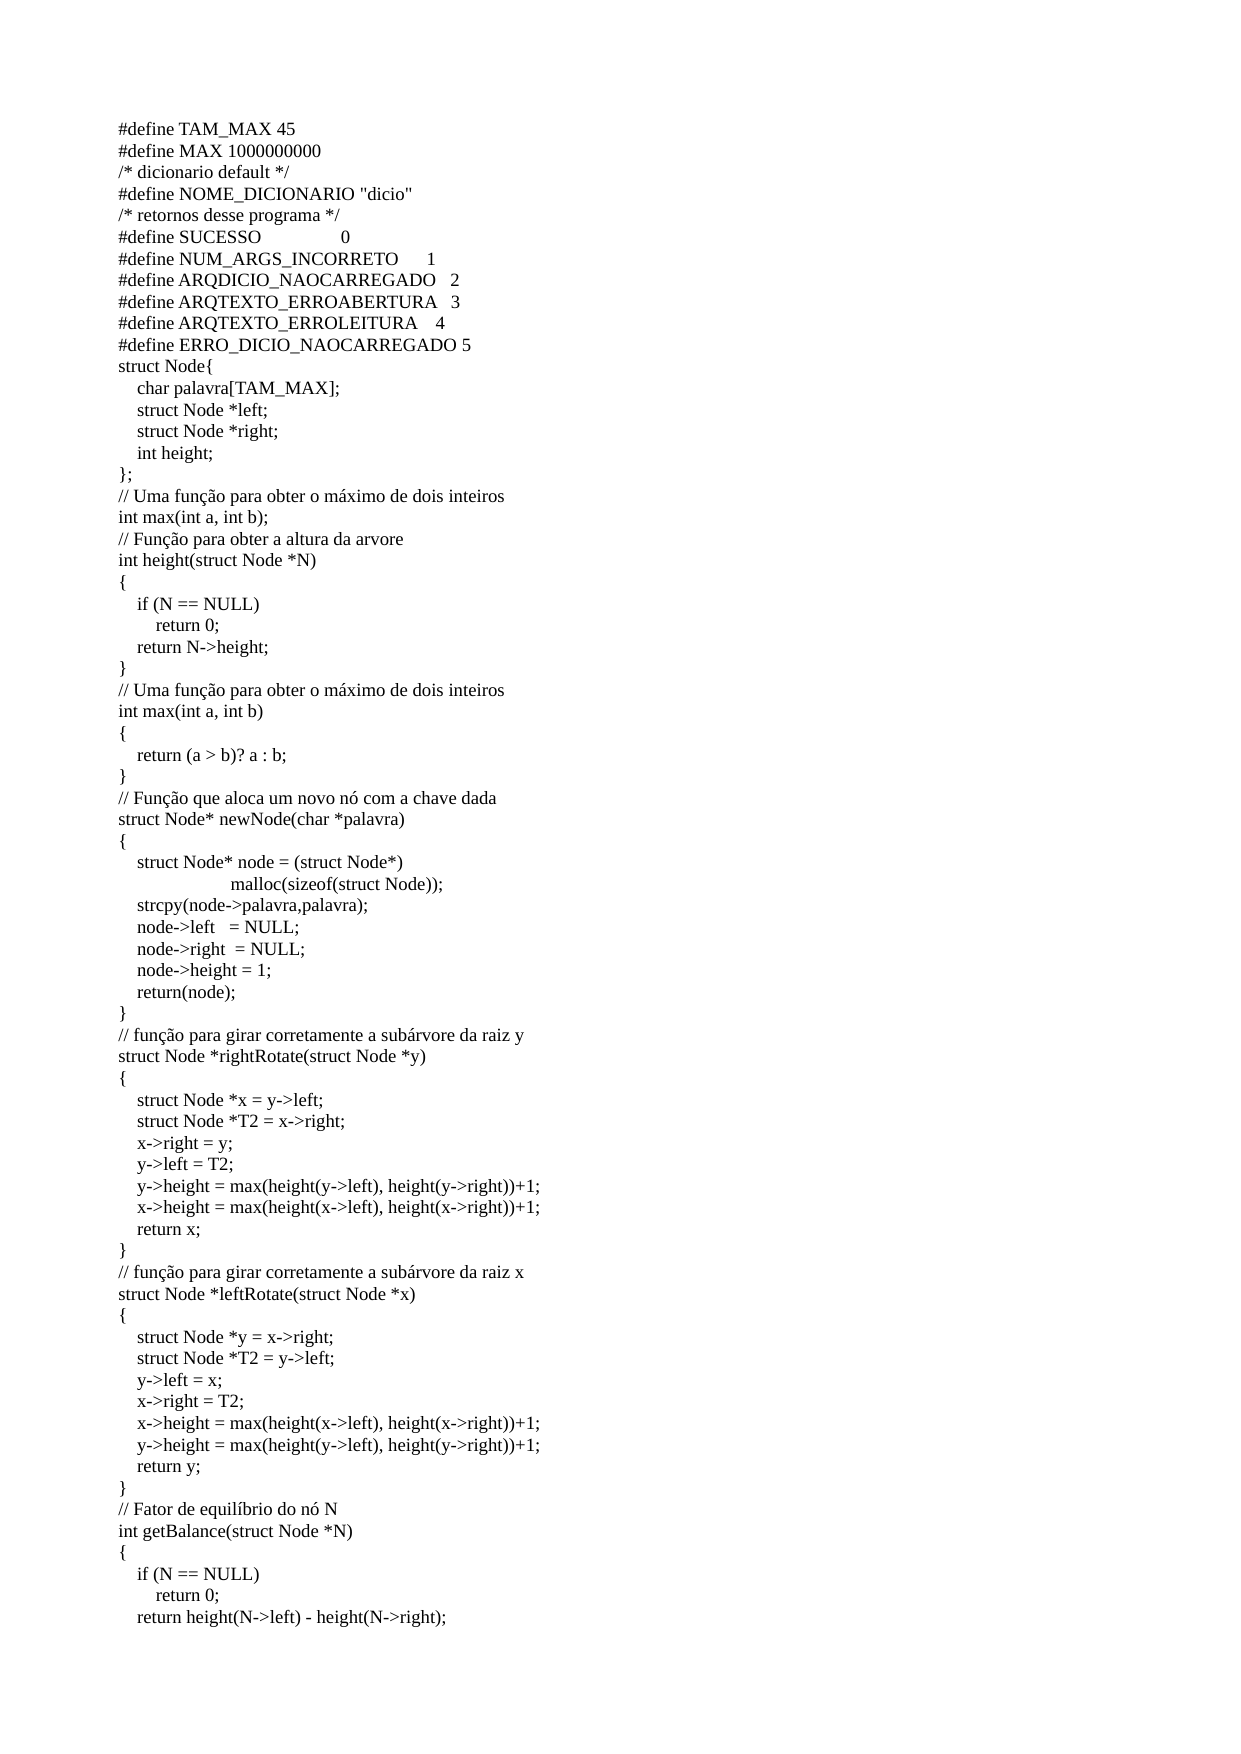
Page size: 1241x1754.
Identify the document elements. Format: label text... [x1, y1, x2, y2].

text { [118, 830, 1122, 851]
text int getBalance(struct Node *N) [118, 1520, 1122, 1541]
text char palavra[TAM_MAX]; [118, 377, 1122, 398]
text return N->height; [118, 636, 1122, 657]
text { [118, 1067, 1122, 1088]
text // Função que aloca um novo nó com a chave dada [118, 787, 1122, 808]
text int height; [118, 442, 1122, 463]
text y->height = max(height(y->left), height(y->right))+1; [118, 1433, 1122, 1455]
text { [118, 1541, 1122, 1563]
text if (N == NULL) [118, 1563, 1122, 1584]
text struct Node *left; [118, 398, 1122, 420]
text x->right = y; [118, 1132, 1122, 1153]
text // função para girar corretamente a subárvore da raiz x [118, 1261, 1122, 1282]
text struct Node *right; [118, 420, 1122, 442]
text #define NUM_ARGS_INCORRETO 1 [118, 247, 1122, 269]
text x->height = max(height(x->left), height(x->right))+1; [118, 1196, 1122, 1218]
text }; [118, 463, 1122, 485]
text return height(N->left) - height(N->right); [118, 1606, 1122, 1627]
text strcpy(node->palavra,palavra); [118, 894, 1122, 916]
text return 0; [118, 614, 1122, 636]
text y->height = max(height(y->left), height(y->right))+1; [118, 1175, 1122, 1196]
text #define ARQTEXTO_ERROLEITURA 4 [118, 312, 1122, 334]
text // Função para obter a altura da arvore [118, 528, 1122, 549]
text return x; [118, 1218, 1122, 1239]
text x->right = T2; [118, 1390, 1122, 1412]
text struct Node *x = y->left; [118, 1088, 1122, 1110]
text // função para girar corretamente a subárvore da raiz y [118, 1024, 1122, 1045]
text #define SUCESSO 0 [118, 226, 1122, 247]
text // Uma função para obter o máximo de dois inteiros [118, 679, 1122, 700]
text struct Node *T2 = y->left; [118, 1347, 1122, 1369]
text } [118, 765, 1122, 787]
text #define ARQDICIO_NAOCARREGADO 2 [118, 269, 1122, 291]
text int max(int a, int b) [118, 700, 1122, 722]
text struct Node *y = x->right; [118, 1326, 1122, 1347]
text malloc(sizeof(struct Node)); [118, 873, 1122, 894]
text { [118, 571, 1122, 592]
text struct Node* node = (struct Node*) [118, 851, 1122, 873]
text /* retornos desse programa */ [118, 204, 1122, 226]
text if (N == NULL) [118, 592, 1122, 614]
text // Uma função para obter o máximo de dois inteiros [118, 485, 1122, 506]
text y->left = T2; [118, 1153, 1122, 1175]
text node->right = NULL; [118, 937, 1122, 959]
text x->height = max(height(x->left), height(x->right))+1; [118, 1412, 1122, 1433]
text node->left = NULL; [118, 916, 1122, 937]
text } [118, 1002, 1122, 1024]
text int max(int a, int b); [118, 506, 1122, 528]
text #define ARQTEXTO_ERROABERTURA 3 [118, 291, 1122, 312]
text struct Node *leftRotate(struct Node *x) [118, 1282, 1122, 1304]
text return (a > b)? a : b; [118, 743, 1122, 765]
text #define TAM_MAX 45 [118, 118, 1122, 140]
text #define NOME_DICIONARIO "dicio" [118, 183, 1122, 204]
text return y; [118, 1455, 1122, 1477]
text struct Node *rightRotate(struct Node *y) [118, 1045, 1122, 1067]
text #define ERRO_DICIO_NAOCARREGADO 5 [118, 334, 1122, 355]
text // Fator de equilíbrio do nó N [118, 1498, 1122, 1520]
text y->left = x; [118, 1369, 1122, 1390]
text struct Node{ [118, 355, 1122, 377]
text node->height = 1; [118, 959, 1122, 981]
text #define MAX 1000000000 [118, 140, 1122, 161]
text { [118, 722, 1122, 743]
text } [118, 1239, 1122, 1261]
text return 0; [118, 1584, 1122, 1606]
text { [118, 1304, 1122, 1326]
text return(node); [118, 981, 1122, 1002]
text /* dicionario default */ [118, 161, 1122, 183]
text } [118, 1477, 1122, 1498]
text } [118, 657, 1122, 679]
text int height(struct Node *N) [118, 549, 1122, 571]
text struct Node *T2 = x->right; [118, 1110, 1122, 1132]
text struct Node* newNode(char *palavra) [118, 808, 1122, 830]
